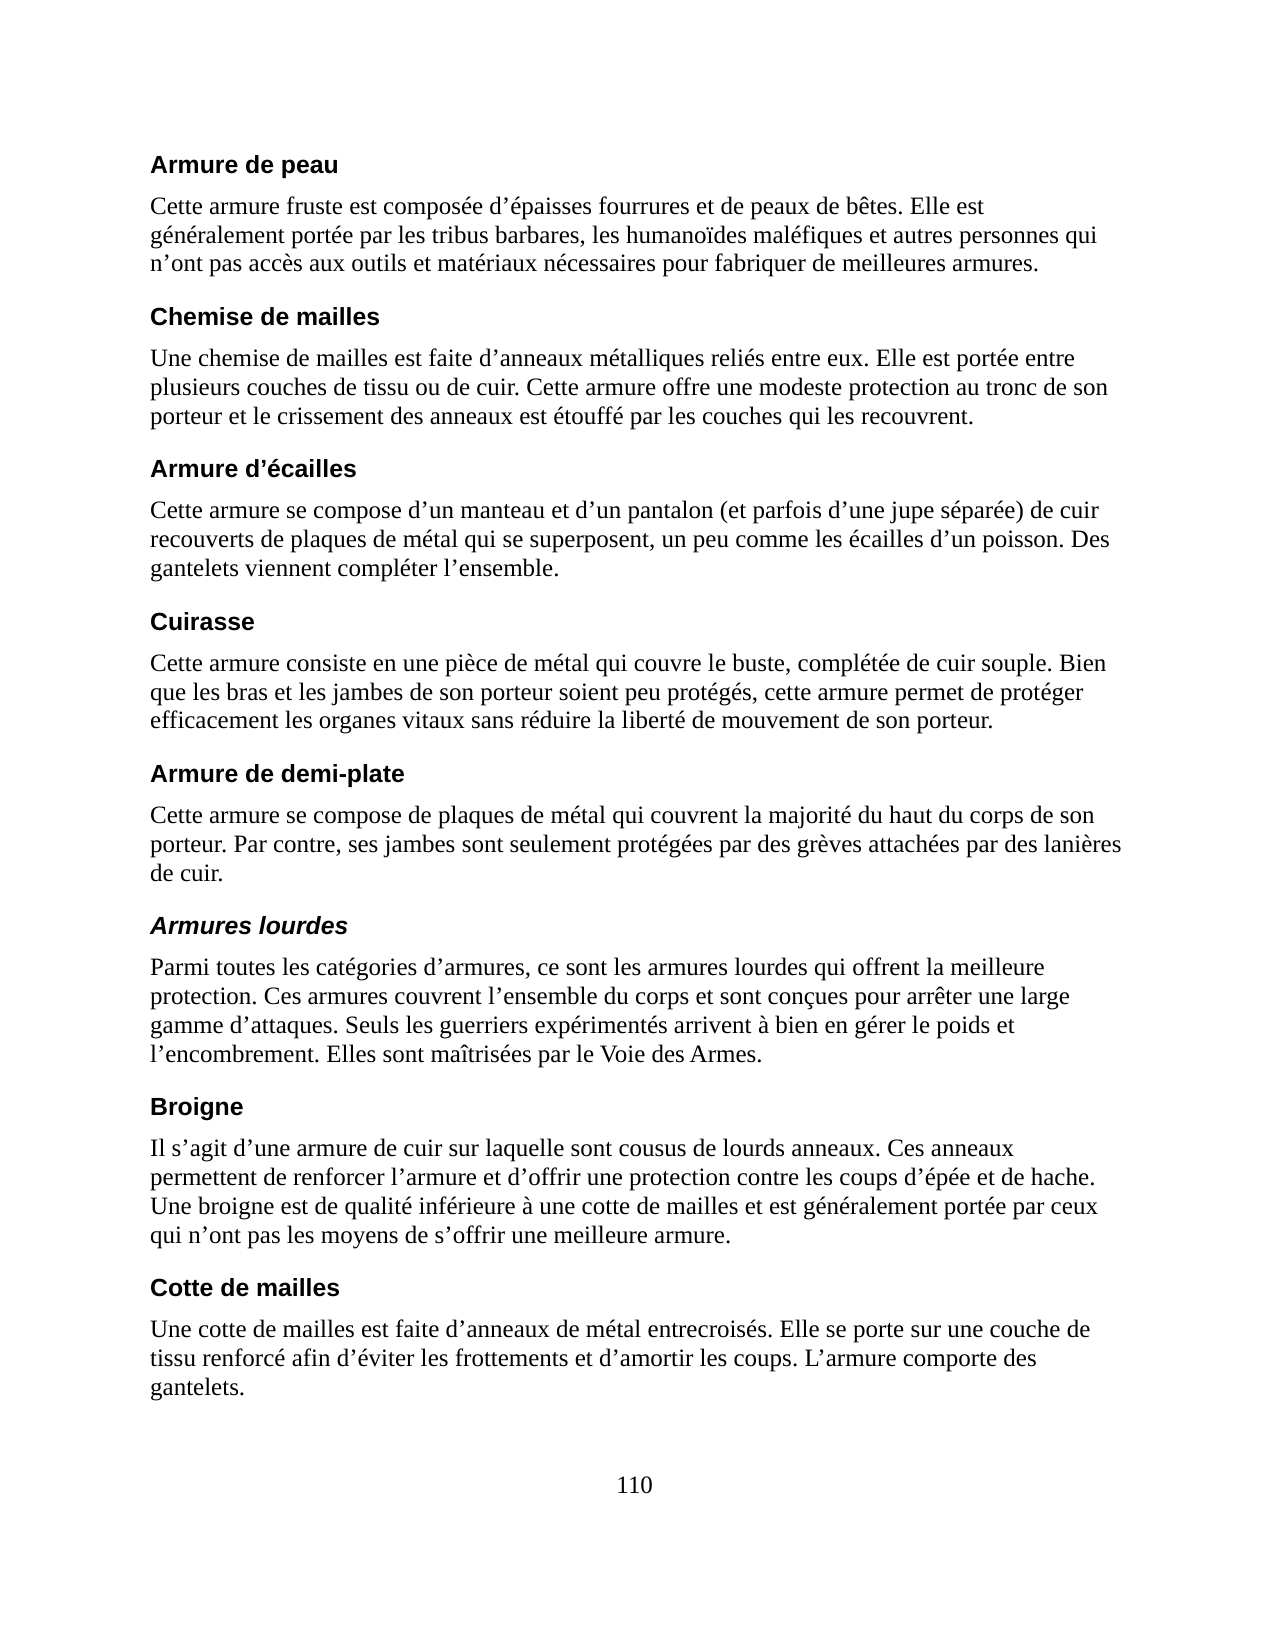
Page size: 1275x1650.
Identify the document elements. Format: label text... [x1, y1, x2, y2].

text Cette armure fruste est composée d’épaisses fourrures et de peaux de bêtes. Elle est généralement portée par les tribus barbares, les humanoïdes maléfiques et autres personnes qui n’ont pas accès aux outils et matériaux nécessaires pour fabriquer de meilleures armures. [150, 191, 1125, 277]
subtitle Armure de peau [150, 150, 1125, 178]
subtitle Chemise de mailles [150, 302, 1125, 331]
subtitle Cuirasse [150, 607, 1125, 635]
text Parmi toutes les catégories d’armures, ce sont les armures lourdes qui offrent la meilleure protection. Ces armures couvrent l’ensemble du corps et sont conçues pour arrêter une large gamme d’attaques. Seuls les guerriers expérimentés arrivent à bien en gérer le poids et l’encombrement. Elles sont maîtrisées par le Voie des Armes. [150, 952, 1125, 1067]
text Cette armure se compose de plaques de métal qui couvrent la majorité du haut du corps de son porteur. Par contre, ses jambes sont seulement protégées par des grèves attachées par des lanières de cuir. [150, 800, 1125, 886]
subtitle Armures lourdes [150, 911, 1125, 940]
subtitle Armure de demi-plate [150, 759, 1125, 788]
text Une chemise de mailles est faite d’anneaux métalliques reliés entre eux. Elle est portée entre plusieurs couches de tissu ou de cuir. Cette armure offre une modeste protection au tronc de son porteur et le crissement des anneaux est étouffé par les couches qui les recouvrent. [150, 343, 1125, 429]
subtitle Cotte de mailles [150, 1273, 1125, 1302]
text Cette armure consiste en une pièce de métal qui couvre le buste, complétée de cuir souple. Bien que les bras et les jambes de son porteur soient peu protégés, cette armure permet de protéger efficacement les organes vitaux sans réduire la liberté de mouvement de son porteur. [150, 648, 1125, 734]
text Cette armure se compose d’un manteau et d’un pantalon (et parfois d’une jupe séparée) de cuir recouverts de plaques de métal qui se superposent, un peu comme les écailles d’un poisson. Des gantelets viennent compléter l’ensemble. [150, 496, 1125, 582]
text Il s’agit d’une armure de cuir sur laquelle sont cousus de lourds anneaux. Ces anneaux permettent de renforcer l’armure et d’offrir une protection contre les coups d’épée et de hache. Une broigne est de qualité inférieure à une cotte de mailles et est généralement portée par ceux qui n’ont pas les moyens de s’offrir une meilleure armure. [150, 1133, 1125, 1248]
subtitle Armure d’écailles [150, 454, 1125, 483]
subtitle Broigne [150, 1092, 1125, 1121]
text Une cotte de mailles est faite d’anneaux de métal entrecroisés. Elle se porte sur une couche de tissu renforcé afin d’éviter les frottements et d’amortir les coups. L’armure comporte des gantelets. [150, 1314, 1125, 1401]
